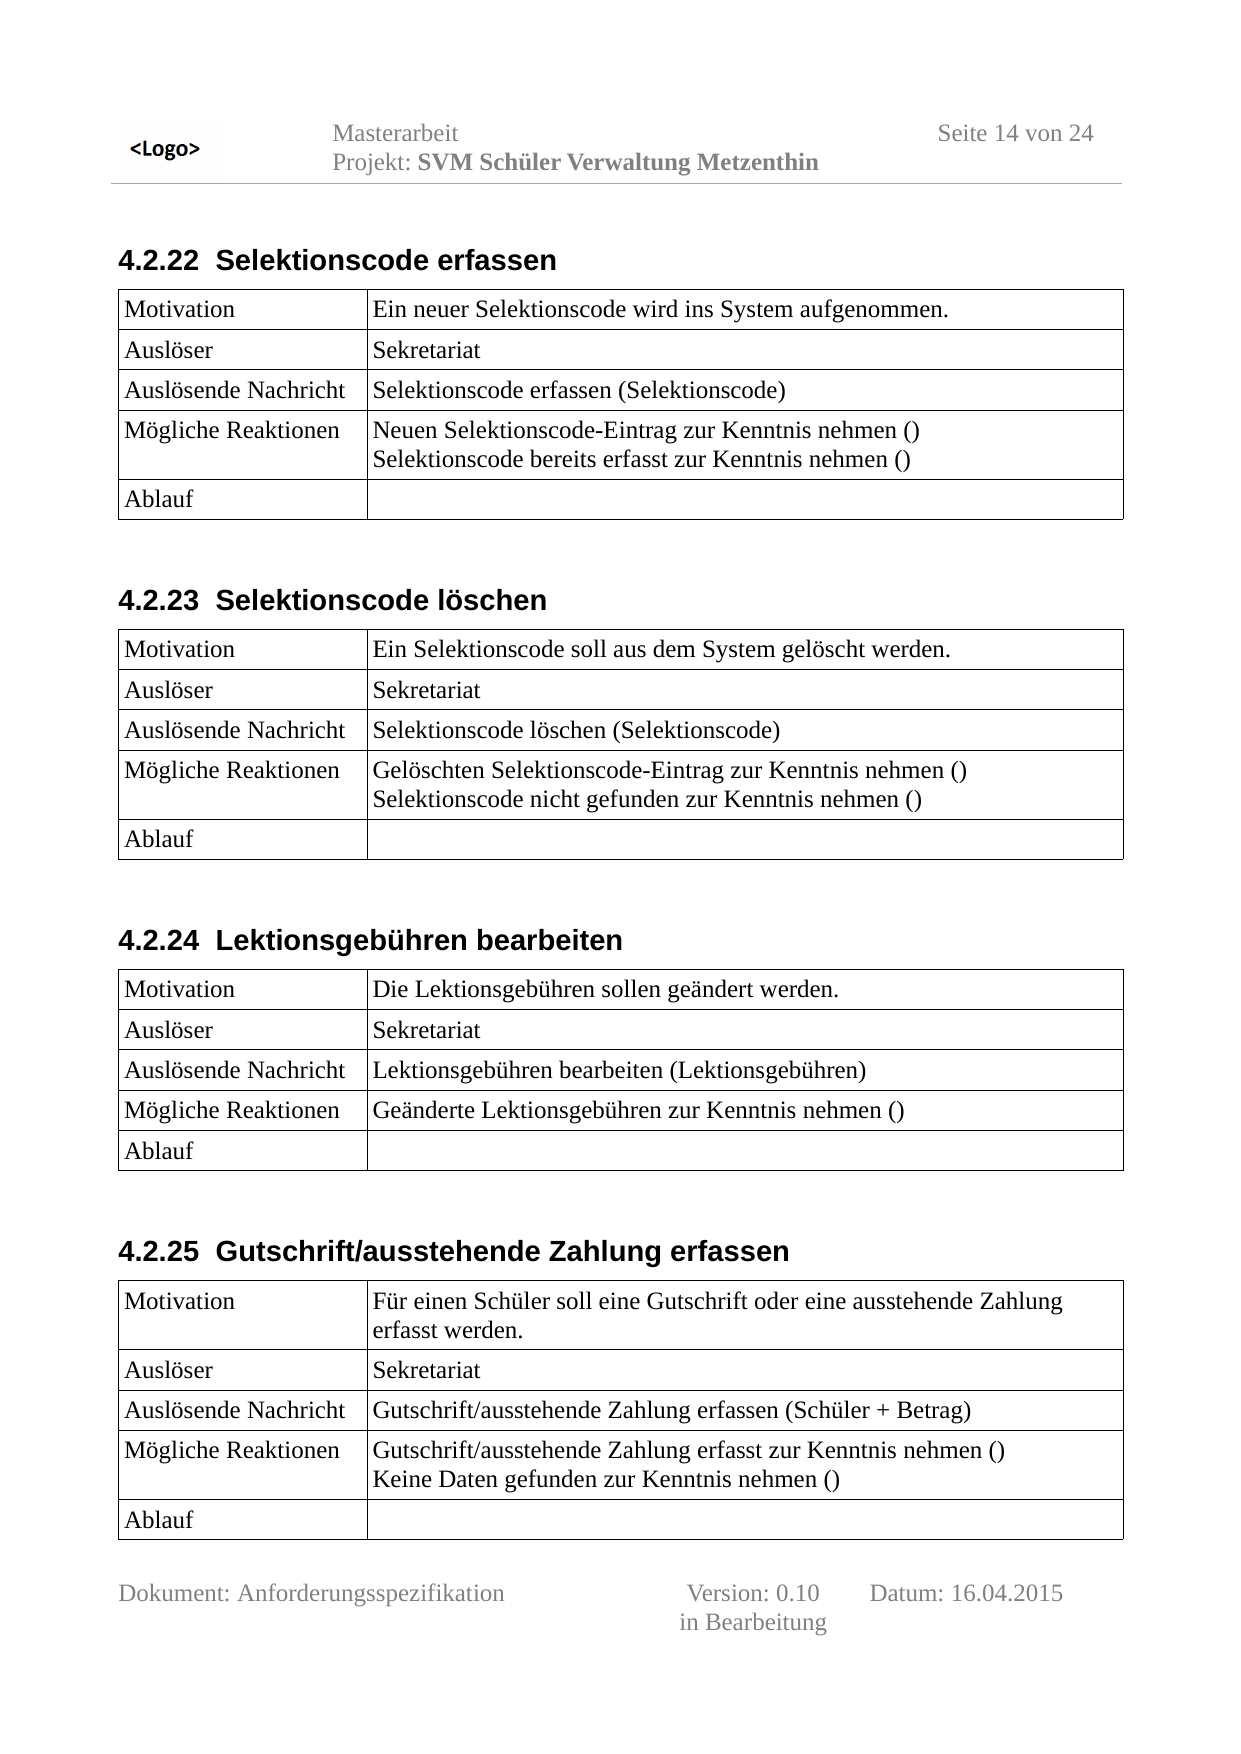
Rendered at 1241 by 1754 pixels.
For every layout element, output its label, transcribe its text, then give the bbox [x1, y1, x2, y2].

table_cell Selektionscode löschen (Selektionscode) [368, 710, 1123, 749]
table_cell Sekretariat [368, 670, 1123, 709]
picture [118, 118, 224, 183]
table_header Die Lektionsgebühren sollen geändert werden. [368, 970, 1123, 1009]
table_cell Mögliche Reaktionen [119, 751, 367, 819]
table_cell Ablauf [119, 1131, 367, 1170]
table_cell [368, 480, 1123, 519]
table_cell Ablauf [119, 820, 367, 859]
table_header Motivation [119, 630, 367, 669]
table_header Motivation [119, 970, 367, 1009]
table_cell Gutschrift/ausstehende Zahlung erfassen (Schüler + Betrag) [368, 1391, 1123, 1430]
table_header Ein Selektionscode soll aus dem System gelöscht werden. [368, 630, 1123, 669]
table_cell Auslöser [119, 330, 367, 369]
table_cell Neuen Selektionscode-Eintrag zur Kenntnis nehmen () Selektionscode bereits erfasst zur Kenntnis nehmen () [368, 411, 1123, 478]
table_cell Mögliche Reaktionen [119, 1431, 367, 1499]
table_cell Auslösende Nachricht [119, 1050, 367, 1090]
table_cell Mögliche Reaktionen [119, 411, 367, 478]
table_cell [368, 1500, 1123, 1539]
table_cell Ablauf [119, 1500, 367, 1539]
table_cell Auslösende Nachricht [119, 1391, 367, 1430]
table_header Ein neuer Selektionscode wird ins System aufgenommen. [368, 290, 1123, 329]
table_cell [368, 1131, 1123, 1170]
table_cell [368, 820, 1123, 859]
table_cell Sekretariat [368, 1350, 1123, 1389]
table_header Für einen Schüler soll eine Gutschrift oder eine ausstehende Zahlung erfasst werden. [368, 1281, 1123, 1349]
subtitle Lektionsgebühren bearbeiten [118, 923, 1122, 956]
subtitle Gutschrift/ausstehende Zahlung erfassen [118, 1234, 1122, 1268]
table_cell Gutschrift/ausstehende Zahlung erfasst zur Kenntnis nehmen () Keine Daten gefunden zur Kenntnis nehmen () [368, 1431, 1123, 1499]
subtitle Selektionscode erfassen [118, 242, 1122, 276]
table_header Motivation [119, 290, 367, 329]
table_cell Gelöschten Selektionscode-Eintrag zur Kenntnis nehmen () Selektionscode nicht gefunden zur Kenntnis nehmen () [368, 751, 1123, 819]
table_cell Auslöser [119, 1010, 367, 1049]
table_cell Sekretariat [368, 330, 1123, 369]
table_cell Auslösende Nachricht [119, 370, 367, 409]
table_cell Ablauf [119, 480, 367, 519]
subtitle Selektionscode löschen [118, 583, 1122, 616]
table_cell Selektionscode erfassen (Selektionscode) [368, 370, 1123, 409]
table_cell Auslöser [119, 1350, 367, 1389]
table_cell Sekretariat [368, 1010, 1123, 1049]
table_cell Geänderte Lektionsgebühren zur Kenntnis nehmen () [368, 1091, 1123, 1130]
table_cell Auslösende Nachricht [119, 710, 367, 749]
table_cell Mögliche Reaktionen [119, 1091, 367, 1130]
table_header Motivation [119, 1281, 367, 1349]
table_cell Lektionsgebühren bearbeiten (Lektionsgebühren) [368, 1050, 1123, 1090]
table_cell Auslöser [119, 670, 367, 709]
